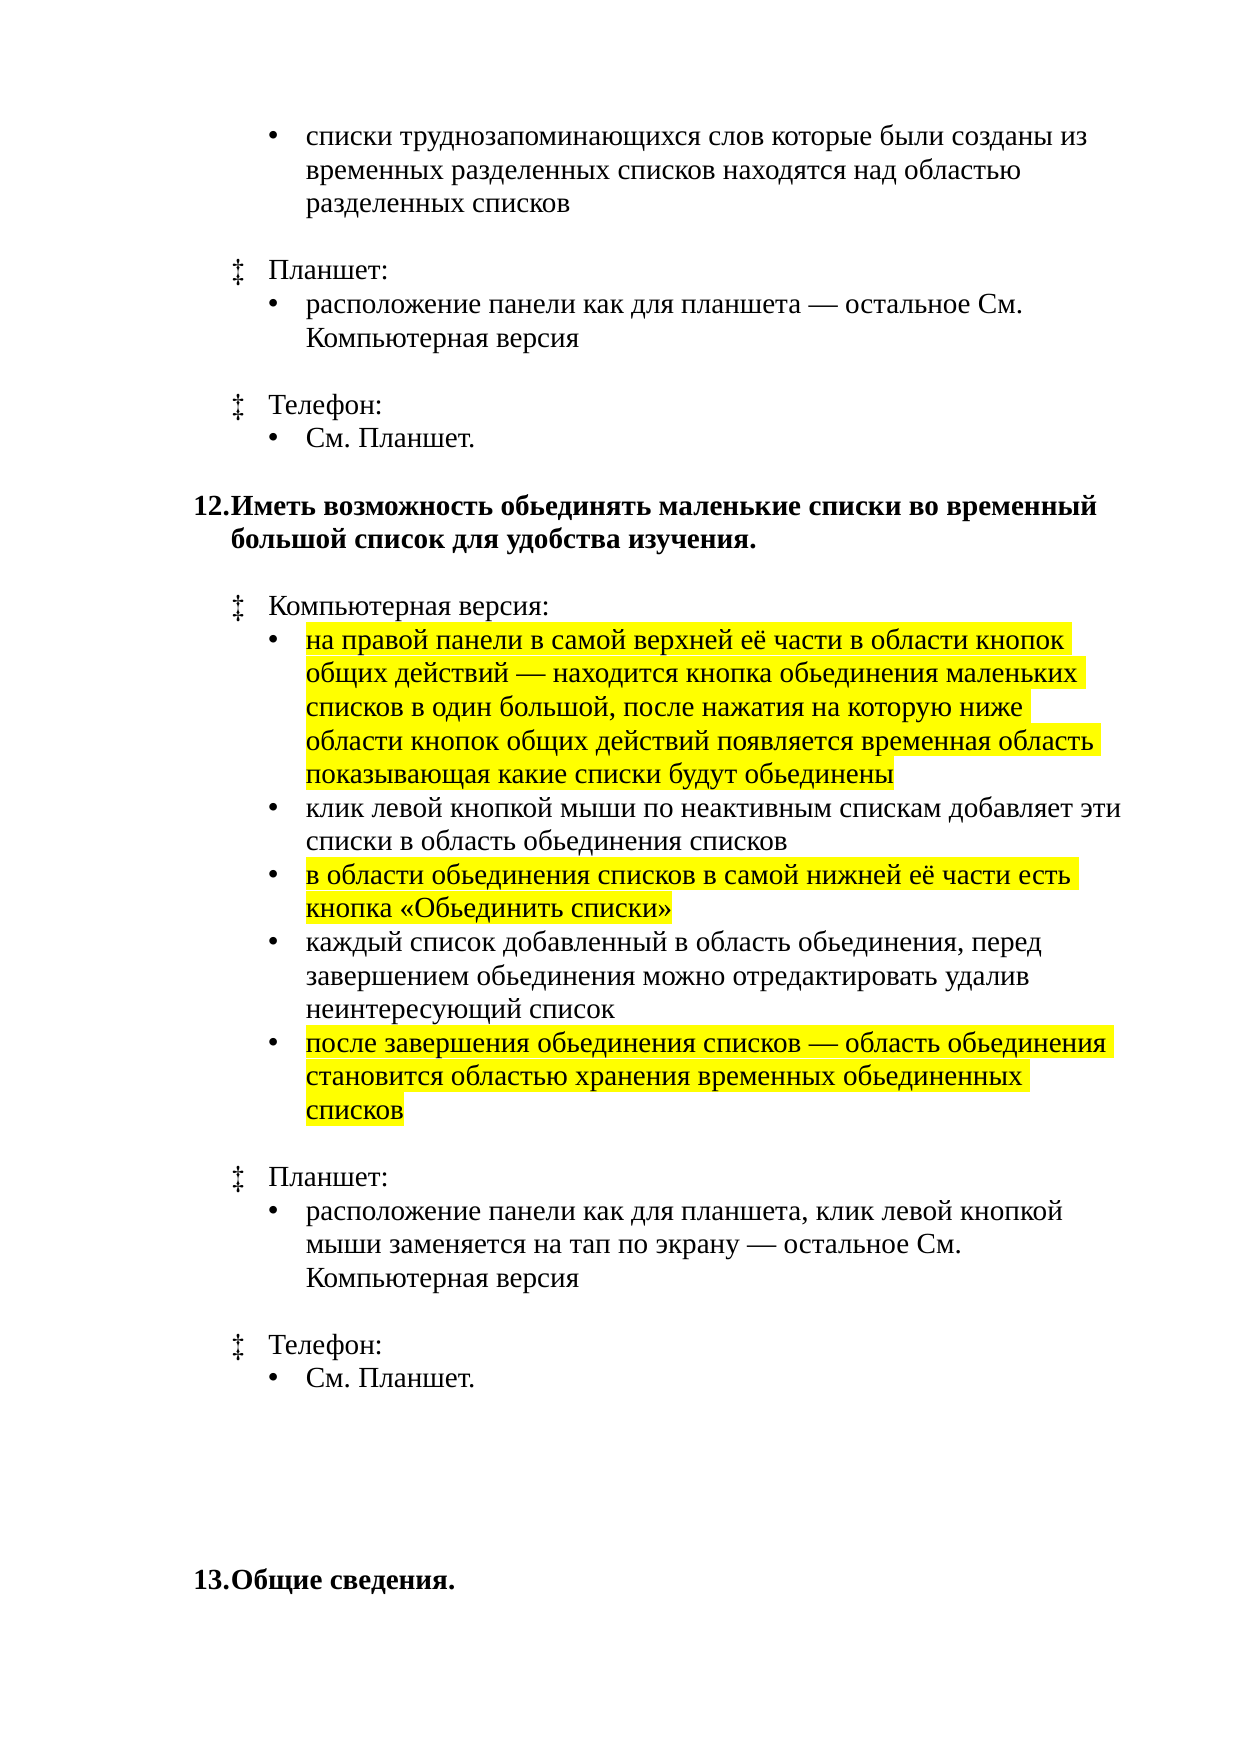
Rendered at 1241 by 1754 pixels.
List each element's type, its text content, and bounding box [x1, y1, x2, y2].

list клик левой кнопкой мыши по неактивным спискам добавляет эти списки в область обьединения списков [268, 790, 1122, 857]
list Планшет: [231, 252, 1122, 286]
list расположение панели как для планшета — остальное См. Компьютерная версия [268, 286, 1122, 353]
list каждый список добавленный в область обьединения, перед завершением обьединения можно отредактировать удалив неинтересующий список [268, 924, 1122, 1025]
list Компьютерная версия: [231, 588, 1122, 622]
list Общие сведения. [193, 1562, 1122, 1596]
list См. Планшет. [268, 1361, 1122, 1394]
list См. Планшет. [268, 420, 1122, 454]
list расположение панели как для планшета, клик левой кнопкой мыши заменяется на тап по экрану — остальное См. Компьютерная версия [268, 1193, 1122, 1293]
list после завершения обьединения списков — область обьединения становится областью хранения временных обьединенных списков [268, 1025, 1122, 1126]
list Телефон: [231, 1327, 1122, 1361]
list в области обьединения списков в самой нижней её части есть кнопка «Обьединить списки» [268, 857, 1122, 924]
list Иметь возможность обьединять маленькие списки во временный большой список для удобства изучения. [193, 488, 1122, 555]
list на правой панели в самой верхней её части в области кнопок общих действий — находится кнопка обьединения маленьких списков в один большой, после нажатия на которую ниже области кнопок общих действий появляется временная область показывающая какие списки будут обьединены [268, 622, 1122, 790]
list Телефон: [231, 387, 1122, 420]
list списки труднозапоминающихся слов которые были созданы из временных разделенных списков находятся над областью разделенных списков [268, 118, 1122, 219]
list Планшет: [231, 1159, 1122, 1193]
